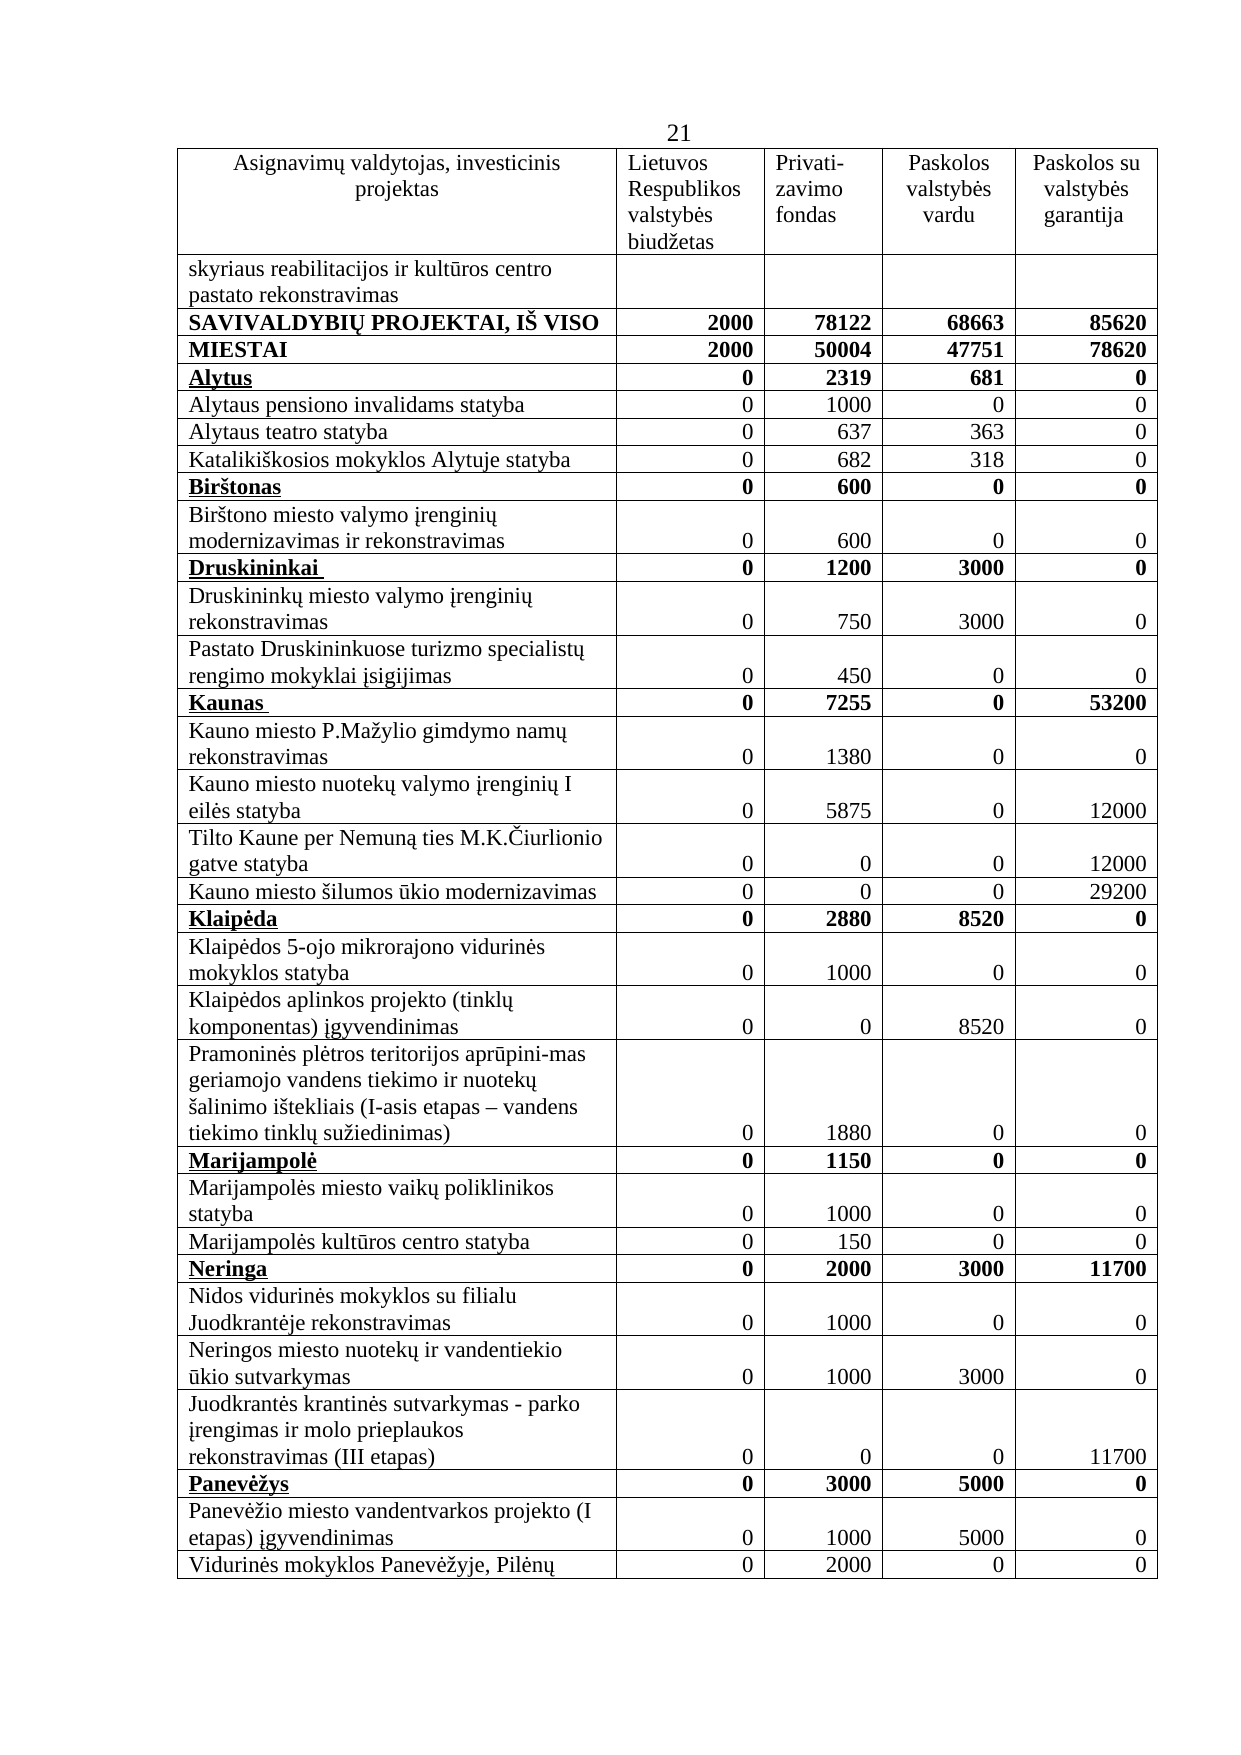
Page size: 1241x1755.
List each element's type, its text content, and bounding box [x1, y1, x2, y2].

table_cell 1000 [765, 1336, 882, 1389]
table_cell 0 [1016, 554, 1157, 581]
table_cell 318 [883, 446, 1015, 472]
table_cell Katalikiškosios mokyklos Alytuje statyba [178, 446, 616, 472]
table_cell 0 [883, 1147, 1015, 1173]
table_cell Birštonas [178, 473, 616, 499]
table_cell 600 [765, 501, 882, 553]
table_cell Pastato Druskininkuose turizmo specialistų rengimo mokyklai įsigijimas [178, 636, 616, 688]
table_cell Marijampolės kultūros centro statyba [178, 1228, 616, 1254]
table_cell 12000 [1016, 770, 1157, 823]
table_cell 5000 [883, 1498, 1015, 1550]
table_cell 0 [617, 636, 764, 688]
table_cell 681 [883, 364, 1015, 390]
table_cell 0 [617, 933, 764, 985]
table_cell Alytaus teatro statyba [178, 419, 616, 445]
table_cell [883, 255, 1015, 308]
table_cell 11700 [1016, 1390, 1157, 1469]
table_cell Kauno miesto P.Mažylio gimdymo namų rekonstravimas [178, 717, 616, 769]
table_cell 85620 [1016, 309, 1157, 335]
table_cell Vidurinės mokyklos Panevėžyje, Pilėnų [178, 1551, 616, 1578]
table_cell 0 [1016, 391, 1157, 417]
table_cell [765, 255, 882, 308]
table_cell 0 [883, 1390, 1015, 1469]
table_cell 2000 [765, 1255, 882, 1282]
table_cell 2000 [617, 309, 764, 335]
table_cell 0 [617, 1283, 764, 1335]
table_cell 0 [617, 582, 764, 634]
table_cell [1016, 255, 1157, 308]
table_cell Kauno miesto šilumos ūkio modernizavimas [178, 878, 616, 904]
table_cell Nidos vidurinės mokyklos su filialu Juodkrantėje rekonstravimas [178, 1283, 616, 1335]
table_cell 0 [617, 1040, 764, 1146]
table_cell Druskininkai [178, 554, 616, 581]
table_cell 7255 [765, 689, 882, 716]
table_cell 0 [1016, 717, 1157, 769]
table_cell 1000 [765, 1174, 882, 1227]
table_cell 3000 [883, 582, 1015, 634]
table_cell Alytaus pensiono invalidams statyba [178, 391, 616, 417]
table_cell 5000 [883, 1470, 1015, 1497]
table_cell 0 [617, 391, 764, 417]
table_header Asignavimų valdytojas, investicinis projektas [178, 149, 616, 254]
table_cell 0 [1016, 905, 1157, 932]
table_cell 53200 [1016, 689, 1157, 716]
table_cell Juodkrantės krantinės sutvarkymas - parko įrengimas ir molo prieplaukos rekonstravimas (III etapas) [178, 1390, 616, 1469]
table_cell 1200 [765, 554, 882, 581]
table_cell Druskininkų miesto valymo įrenginių rekonstravimas [178, 582, 616, 634]
table_cell Klaipėdos 5-ojo mikrorajono vidurinės mokyklos statyba [178, 933, 616, 985]
table_cell Marijampolė [178, 1147, 616, 1173]
table_cell 0 [617, 1551, 764, 1578]
table_cell 150 [765, 1228, 882, 1254]
table_cell 0 [1016, 1283, 1157, 1335]
table_cell 0 [883, 473, 1015, 499]
table_cell 0 [883, 689, 1015, 716]
table_cell 0 [617, 473, 764, 499]
table_cell 2000 [765, 1551, 882, 1578]
table_cell Klaipėdos aplinkos projekto (tinklų komponentas) įgyvendinimas [178, 986, 616, 1039]
table_cell 450 [765, 636, 882, 688]
table_cell skyriaus reabilitacijos ir kultūros centro pastato rekonstravimas [178, 255, 616, 308]
table_cell 0 [765, 1390, 882, 1469]
table_cell 0 [1016, 473, 1157, 499]
table_cell Pramoninės plėtros teritorijos aprūpini-mas geriamojo vandens tiekimo ir nuotekų šalinimo ištekliais (I-asis etapas – vandens tiekimo tinklų sužiedinimas) [178, 1040, 616, 1146]
table_cell SAVIVALDYBIŲ PROJEKTAI, IŠ VISO [178, 309, 616, 335]
table_cell 0 [1016, 1228, 1157, 1254]
table_cell 3000 [883, 554, 1015, 581]
table_header Privati-zavimo fondas [765, 149, 882, 254]
table_cell 0 [1016, 933, 1157, 985]
table_cell Neringa [178, 1255, 616, 1282]
table_header Paskolos su valstybės garantija [1016, 149, 1157, 254]
table_cell 0 [617, 554, 764, 581]
table_cell 2319 [765, 364, 882, 390]
table_cell 47751 [883, 336, 1015, 363]
table_cell MIESTAI [178, 336, 616, 363]
table_cell 0 [883, 717, 1015, 769]
table_cell Kaunas [178, 689, 616, 716]
table_header Paskolos valstybės vardu [883, 149, 1015, 254]
table_cell 3000 [883, 1336, 1015, 1389]
table_cell Kauno miesto nuotekų valymo įrenginių I eilės statyba [178, 770, 616, 823]
table_cell 0 [883, 501, 1015, 553]
table_cell 78620 [1016, 336, 1157, 363]
table_cell Birštono miesto valymo įrenginių modernizavimas ir rekonstravimas [178, 501, 616, 553]
table_cell 0 [1016, 364, 1157, 390]
table_cell 0 [765, 824, 882, 877]
table_cell 0 [617, 1174, 764, 1227]
table_cell Neringos miesto nuotekų ir vandentiekio ūkio sutvarkymas [178, 1336, 616, 1389]
table_cell 8520 [883, 905, 1015, 932]
table_cell 0 [1016, 1498, 1157, 1550]
table_cell 2880 [765, 905, 882, 932]
table_cell 50004 [765, 336, 882, 363]
table_cell 0 [617, 1228, 764, 1254]
table_cell 0 [765, 878, 882, 904]
table_cell 0 [883, 391, 1015, 417]
table_cell 0 [1016, 1174, 1157, 1227]
table_cell 0 [617, 364, 764, 390]
table_cell 0 [617, 1470, 764, 1497]
table_cell 0 [617, 419, 764, 445]
table_cell 0 [1016, 1551, 1157, 1578]
table_cell 0 [617, 770, 764, 823]
table_cell 0 [1016, 1336, 1157, 1389]
table_cell Klaipėda [178, 905, 616, 932]
table_cell 0 [1016, 501, 1157, 553]
table_cell 68663 [883, 309, 1015, 335]
table_cell Panevėžys [178, 1470, 616, 1497]
table_cell 682 [765, 446, 882, 472]
table_cell 600 [765, 473, 882, 499]
table_cell 0 [1016, 636, 1157, 688]
table_cell 0 [617, 878, 764, 904]
table_cell 0 [1016, 1040, 1157, 1146]
table_cell 1150 [765, 1147, 882, 1173]
table_cell Tilto Kaune per Nemuną ties M.K.Čiurlionio gatve statyba [178, 824, 616, 877]
table_cell 1000 [765, 1283, 882, 1335]
table_cell 0 [617, 717, 764, 769]
table_cell 0 [765, 986, 882, 1039]
table_cell 2000 [617, 336, 764, 363]
table_cell 0 [617, 1147, 764, 1173]
table_cell 78122 [765, 309, 882, 335]
table_cell 363 [883, 419, 1015, 445]
table_cell 750 [765, 582, 882, 634]
table_cell 0 [1016, 986, 1157, 1039]
table_cell 3000 [765, 1470, 882, 1497]
table_cell 0 [1016, 1470, 1157, 1497]
table_header Lietuvos Respublikos valstybės biudžetas [617, 149, 764, 254]
table_cell 0 [883, 1228, 1015, 1254]
table_cell 0 [1016, 419, 1157, 445]
table_cell [617, 255, 764, 308]
table_cell 0 [883, 1283, 1015, 1335]
table_cell 0 [883, 770, 1015, 823]
table_cell 1000 [765, 391, 882, 417]
table_cell 0 [883, 1174, 1015, 1227]
table_cell 0 [617, 1255, 764, 1282]
table_cell 0 [617, 689, 764, 716]
table_cell 3000 [883, 1255, 1015, 1282]
table_cell 0 [617, 1390, 764, 1469]
table_cell 1000 [765, 933, 882, 985]
table_cell 1380 [765, 717, 882, 769]
table_cell 0 [1016, 1147, 1157, 1173]
table_cell 0 [883, 1551, 1015, 1578]
table_cell Alytus [178, 364, 616, 390]
table_cell 637 [765, 419, 882, 445]
table_cell 0 [883, 933, 1015, 985]
table_cell 0 [883, 824, 1015, 877]
table_cell 11700 [1016, 1255, 1157, 1282]
table_cell 0 [883, 878, 1015, 904]
table_cell 0 [617, 1498, 764, 1550]
table_cell 0 [617, 905, 764, 932]
table_cell Marijampolės miesto vaikų poliklinikos statyba [178, 1174, 616, 1227]
table_cell 0 [617, 1336, 764, 1389]
table_cell 0 [1016, 582, 1157, 634]
table_cell 29200 [1016, 878, 1157, 904]
table_cell 0 [617, 824, 764, 877]
table_cell 0 [1016, 446, 1157, 472]
table_cell 1000 [765, 1498, 882, 1550]
table_cell 0 [617, 501, 764, 553]
table_cell 5875 [765, 770, 882, 823]
table_cell 12000 [1016, 824, 1157, 877]
table_cell 0 [617, 986, 764, 1039]
table_cell 0 [883, 1040, 1015, 1146]
table_cell 8520 [883, 986, 1015, 1039]
table_cell Panevėžio miesto vandentvarkos projekto (I etapas) įgyvendinimas [178, 1498, 616, 1550]
table_cell 1880 [765, 1040, 882, 1146]
table_cell 0 [883, 636, 1015, 688]
table_cell 0 [617, 446, 764, 472]
